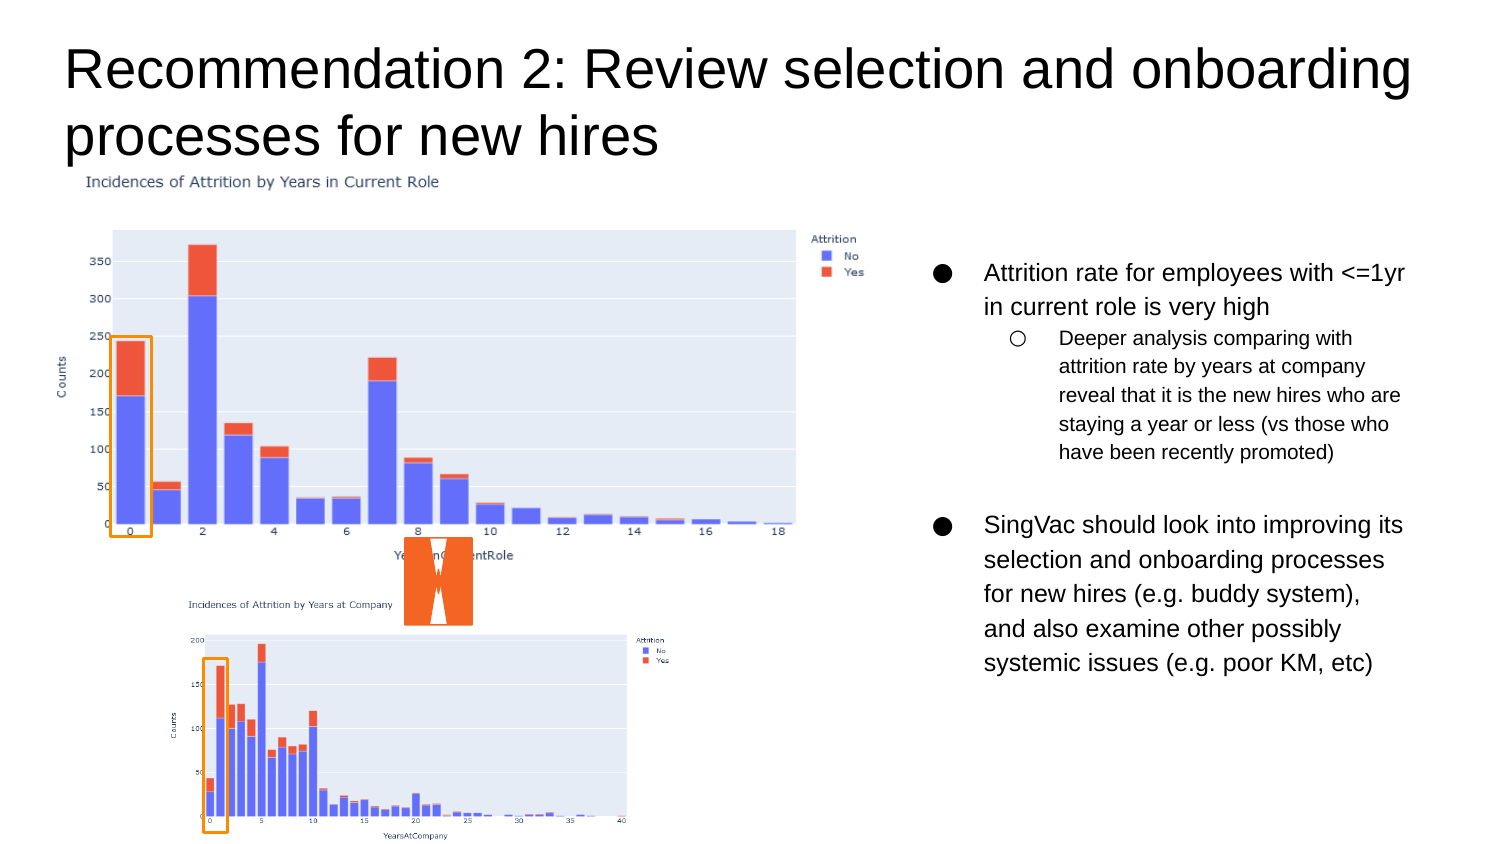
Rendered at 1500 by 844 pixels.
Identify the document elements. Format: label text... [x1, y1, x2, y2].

picture [430, 538, 447, 566]
picture [160, 596, 674, 844]
picture [54, 167, 873, 566]
text_box [405, 537, 473, 625]
picture [430, 596, 447, 624]
title Recommendation 2: Review selection and onboarding processes for new hires [49, 17, 1488, 122]
text_box Attrition rate for employees with <=1yr in current role is very high Deeper analysis comparing with attrition rate by years at company reveal that it is the new hires who are staying a year or less (vs those who have been recently promoted) SingVac should look into improving its selection and onboarding processes for new hires (e.g. buddy system), and also examine other possibly systemic issues (e.g. poor KM, etc) [893, 236, 1423, 692]
